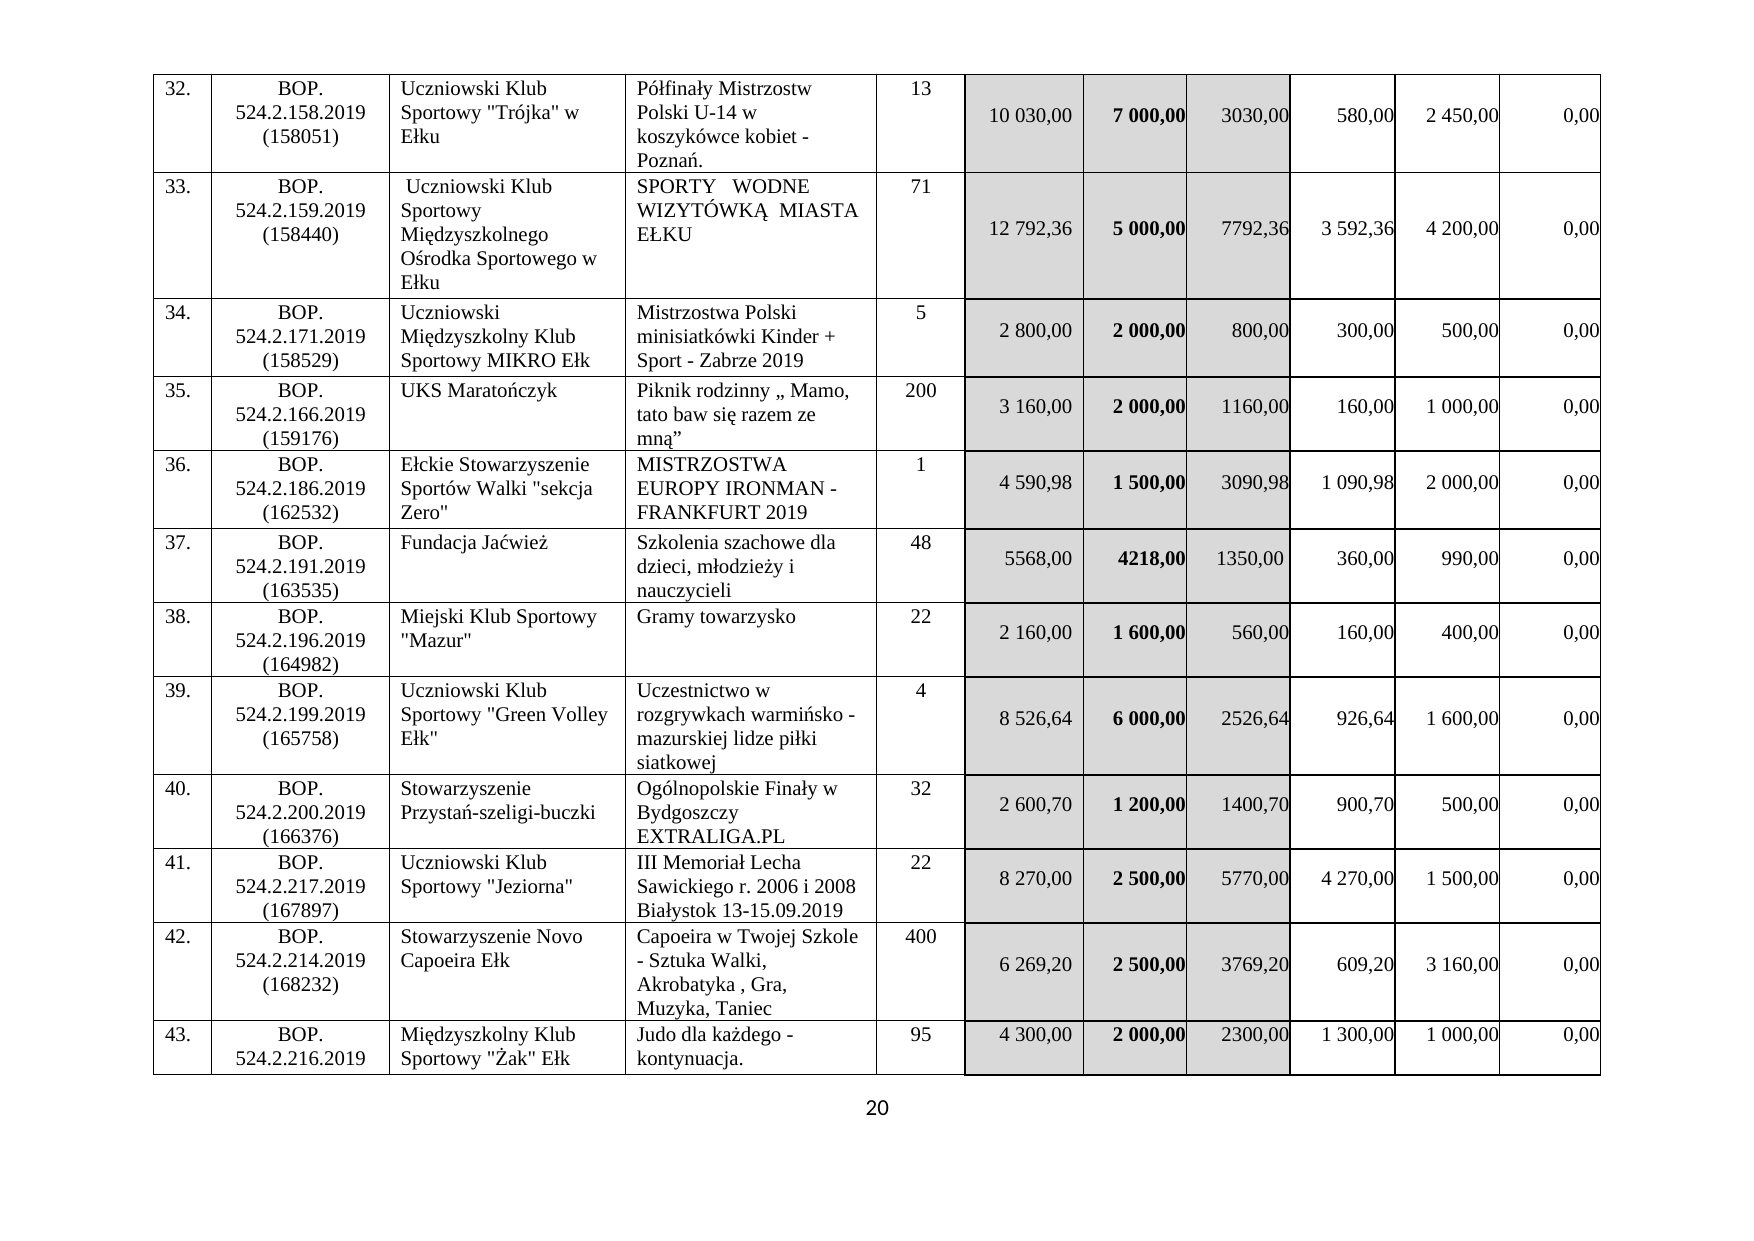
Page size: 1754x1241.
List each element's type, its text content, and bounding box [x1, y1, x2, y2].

table_cell 1 000,00 [1396, 1022, 1499, 1074]
table_cell III Memoriał Lecha Sawickiego r. 2006 i 2008 Białystok 13-15.09.2019 [626, 849, 876, 922]
table_cell 1350,00 [1187, 530, 1289, 602]
table_cell 7792,36 [1187, 173, 1289, 298]
table_cell 1 200,00 [1084, 776, 1186, 848]
table_cell 0,00 [1500, 173, 1600, 298]
table_cell 4218,00 [1084, 530, 1186, 602]
table_cell 0,00 [1500, 924, 1600, 1020]
table_cell 926,64 [1291, 678, 1394, 774]
table_cell Mistrzostwa Polski minisiatkówki Kinder + Sport - Zabrze 2019 [626, 299, 876, 376]
table_cell Gramy towarzysko [626, 603, 876, 676]
table_cell 6 269,20 [966, 924, 1083, 1020]
table_cell Judo dla każdego - kontynuacja. [626, 1021, 876, 1074]
table_cell BOP. 524.2.191.2019 (163535) [212, 529, 389, 602]
table_cell 3769,20 [1187, 924, 1289, 1020]
table_cell 5770,00 [1187, 850, 1289, 922]
table_cell 2 000,00 [1084, 1022, 1186, 1074]
table_cell [154, 1021, 211, 1074]
table_cell BOP. 524.2.196.2019 (164982) [212, 603, 389, 676]
table_cell 22 [877, 603, 964, 676]
table_cell BOP. 524.2.216.2019 [212, 1021, 389, 1074]
table_cell 3 160,00 [966, 378, 1083, 450]
table_cell UKS Maratończyk [390, 377, 625, 450]
table_cell [154, 603, 211, 676]
table_cell 7 000,00 [1084, 75, 1186, 172]
table_cell 1 500,00 [1396, 850, 1499, 922]
table_cell 400,00 [1396, 604, 1499, 676]
table_cell 10 030,00 [966, 75, 1083, 172]
table_cell [154, 849, 211, 922]
table_cell 2 000,00 [1084, 378, 1186, 450]
table_cell 5 [877, 299, 964, 376]
table_cell 5 000,00 [1084, 173, 1186, 298]
table_cell 2 000,00 [1396, 452, 1499, 528]
table_cell [154, 299, 211, 376]
table_cell Uczniowski Klub Sportowy "Jeziorna" [390, 849, 625, 922]
table_cell Fundacja Jaćwież [390, 529, 625, 602]
table_cell 48 [877, 529, 964, 602]
table_cell 2 450,00 [1396, 75, 1499, 172]
table_cell Ełckie Stowarzyszenie Sportów Walki "sekcja Zero" [390, 451, 625, 528]
table_cell 5568,00 [966, 530, 1083, 602]
table_cell 0,00 [1500, 530, 1600, 602]
table_cell 3 592,36 [1291, 173, 1394, 298]
table_cell 32 [877, 775, 964, 848]
table_cell [154, 923, 211, 1020]
table_cell 900,70 [1291, 776, 1394, 848]
table_cell 4 200,00 [1396, 173, 1499, 298]
table_cell BOP. 524.2.199.2019 (165758) [212, 677, 389, 774]
table_cell 2 160,00 [966, 604, 1083, 676]
table_cell BOP. 524.2.158.2019 (158051) [212, 75, 389, 172]
table_cell 990,00 [1396, 530, 1499, 602]
table_cell 0,00 [1500, 850, 1600, 922]
table_cell 0,00 [1500, 678, 1600, 774]
table_cell BOP. 524.2.171.2019 (158529) [212, 299, 389, 376]
table_cell 4 [877, 677, 964, 774]
table_cell Stowarzyszenie Novo Capoeira Ełk [390, 923, 625, 1020]
table_cell 2 000,00 [1084, 300, 1186, 376]
table_cell 2 500,00 [1084, 850, 1186, 922]
table_cell 2300,00 [1187, 1022, 1289, 1074]
table_cell 1 300,00 [1291, 1022, 1394, 1074]
table_cell 0,00 [1500, 604, 1600, 676]
table_cell 360,00 [1291, 530, 1394, 602]
table_cell BOP. 524.2.217.2019 (167897) [212, 849, 389, 922]
table_cell Uczniowski Klub Sportowy Międzyszkolnego Ośrodka Sportowego w Ełku [390, 173, 625, 298]
table_cell [154, 775, 211, 848]
table_cell 4 300,00 [966, 1022, 1083, 1074]
table_cell Uczniowski Międzyszkolny Klub Sportowy MIKRO Ełk [390, 299, 625, 376]
table_cell 4 270,00 [1291, 850, 1394, 922]
table_cell 1 090,98 [1291, 452, 1394, 528]
table_cell 560,00 [1187, 604, 1289, 676]
table_cell BOP. 524.2.166.2019 (159176) [212, 377, 389, 450]
table_cell 2 500,00 [1084, 924, 1186, 1020]
table_cell 2526,64 [1187, 678, 1289, 774]
table_cell 4 590,98 [966, 452, 1083, 528]
table_cell 1 [877, 451, 964, 528]
table_cell Piknik rodzinny „ Mamo, tato baw się razem ze mną” [626, 377, 876, 450]
table_cell 500,00 [1396, 776, 1499, 848]
table_cell 500,00 [1396, 300, 1499, 376]
table_cell BOP. 524.2.159.2019 (158440) [212, 173, 389, 298]
table_cell 0,00 [1500, 776, 1600, 848]
table_cell 8 526,64 [966, 678, 1083, 774]
table_cell 3 160,00 [1396, 924, 1499, 1020]
table_cell 6 000,00 [1084, 678, 1186, 774]
table_cell 0,00 [1500, 300, 1600, 376]
table_cell 800,00 [1187, 300, 1289, 376]
table_cell Ogólnopolskie Finały w Bydgoszczy EXTRALIGA.PL [626, 775, 876, 848]
table_cell 1 600,00 [1084, 604, 1186, 676]
table_cell 1160,00 [1187, 378, 1289, 450]
table_cell 3090,98 [1187, 452, 1289, 528]
table_cell 0,00 [1500, 378, 1600, 450]
table_cell 609,20 [1291, 924, 1394, 1020]
table_cell BOP. 524.2.186.2019 (162532) [212, 451, 389, 528]
table_cell 1400,70 [1187, 776, 1289, 848]
table_cell 160,00 [1291, 378, 1394, 450]
table_cell Uczniowski Klub Sportowy "Green Volley Ełk" [390, 677, 625, 774]
table_cell 200 [877, 377, 964, 450]
table_cell Miejski Klub Sportowy "Mazur" [390, 603, 625, 676]
table_cell [154, 451, 211, 528]
table_cell 13 [877, 75, 964, 172]
table_cell 3030,00 [1187, 75, 1289, 172]
table_cell 2 600,70 [966, 776, 1083, 848]
table_cell 580,00 [1291, 75, 1394, 172]
table_cell 2 800,00 [966, 300, 1083, 376]
table_cell 0,00 [1500, 75, 1600, 172]
table_cell BOP. 524.2.214.2019 (168232) [212, 923, 389, 1020]
table_cell [154, 75, 211, 172]
table_cell Stowarzyszenie Przystań-szeligi-buczki [390, 775, 625, 848]
table_cell Capoeira w Twojej Szkole - Sztuka Walki, Akrobatyka , Gra, Muzyka, Taniec [626, 923, 876, 1020]
table_cell 160,00 [1291, 604, 1394, 676]
table_cell [154, 529, 211, 602]
table_cell [154, 173, 211, 298]
table_cell 8 270,00 [966, 850, 1083, 922]
table_cell Szkolenia szachowe dla dzieci, młodzieży i nauczycieli [626, 529, 876, 602]
table_cell Uczniowski Klub Sportowy "Trójka" w Ełku [390, 75, 625, 172]
table_cell SPORTY WODNE WIZYTÓWKĄ MIASTA EŁKU [626, 173, 876, 298]
table_cell 12 792,36 [966, 173, 1083, 298]
table_cell Uczestnictwo w rozgrywkach warmińsko - mazurskiej lidze piłki siatkowej [626, 677, 876, 774]
table_cell 1 600,00 [1396, 678, 1499, 774]
table_cell 0,00 [1500, 452, 1600, 528]
table_cell 95 [877, 1021, 964, 1074]
table_cell Międzyszkolny Klub Sportowy "Żak" Ełk [390, 1021, 625, 1074]
table_cell BOP. 524.2.200.2019 (166376) [212, 775, 389, 848]
table_cell 22 [877, 849, 964, 922]
table_cell Półfinały Mistrzostw Polski U-14 w koszykówce kobiet - Poznań. [626, 75, 876, 172]
table_cell 300,00 [1291, 300, 1394, 376]
table_cell 1 000,00 [1396, 378, 1499, 450]
table_cell 0,00 [1500, 1022, 1600, 1074]
table_cell 71 [877, 173, 964, 298]
table_cell [154, 677, 211, 774]
table_cell 400 [877, 923, 964, 1020]
table_cell MISTRZOSTWA EUROPY IRONMAN - FRANKFURT 2019 [626, 451, 876, 528]
table_cell 1 500,00 [1084, 452, 1186, 528]
table_cell [154, 377, 211, 450]
